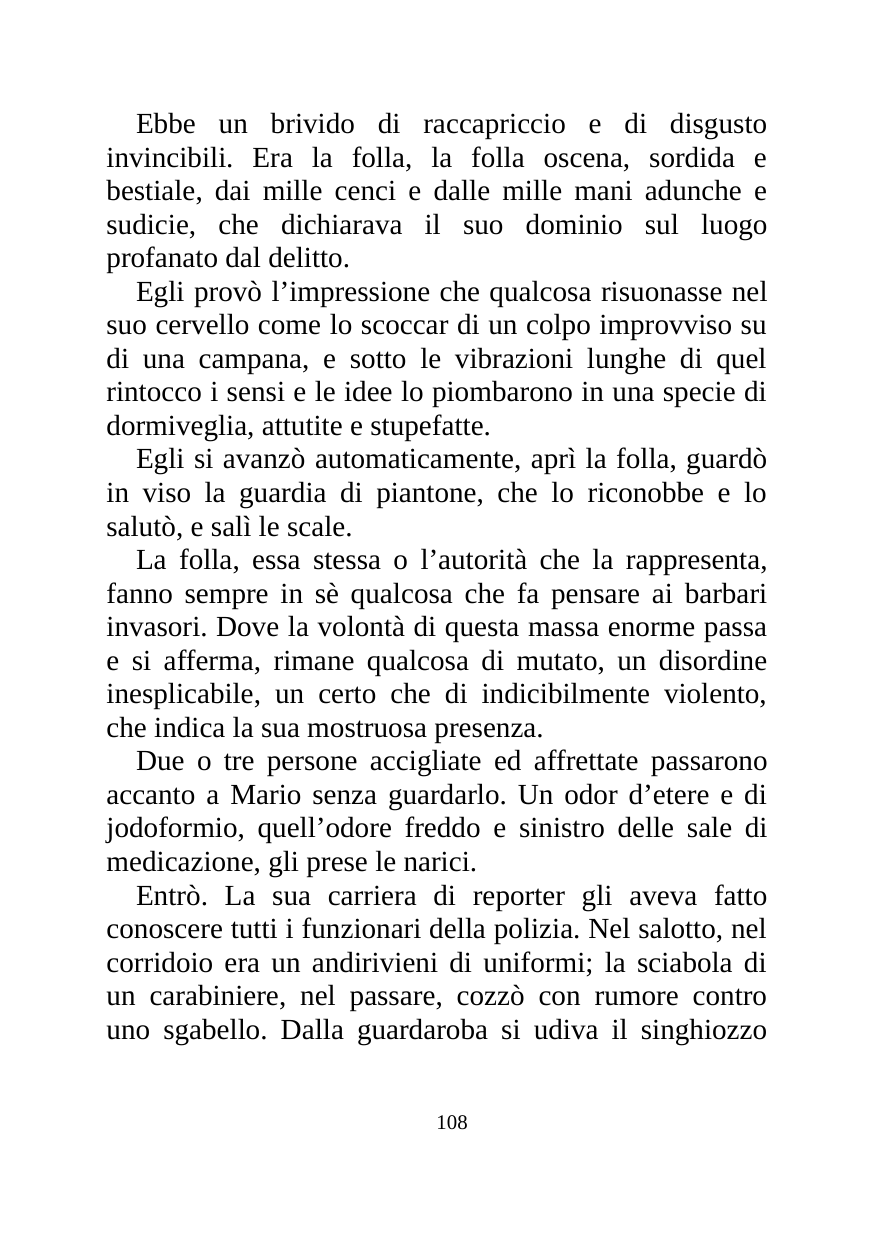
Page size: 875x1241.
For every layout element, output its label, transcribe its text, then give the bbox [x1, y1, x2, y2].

text La folla, essa stessa o l’autorità che la rappresenta, fanno sempre in sè qualcosa che fa pensare ai barbari invasori. Dove la volontà di questa massa enorme passa e si afferma, rimane qualcosa di mutato, un disordine inesplicabile, un certo che di indicibilmente violento, che indica la sua mostruosa presenza. [106, 542, 768, 743]
text Entrò. La sua carriera di reporter gli aveva fatto conoscere tutti i funzionari della polizia. Nel salotto, nel corridoio era un andirivieni di uniformi; la sciabola di un carabiniere, nel passare, cozzò con rumore contro uno sgabello. Dalla guardaroba si udiva il singhiozzo [106, 878, 768, 1045]
text Egli provò l’impressione che qualcosa risuonasse nel suo cervello come lo scoccar di un colpo improvviso su di una campana, e sotto le vibrazioni lunghe di quel rintocco i sensi e le idee lo piombarono in una specie di dormiveglia, attutite e stupefatte. [106, 274, 768, 442]
text Due o tre persone accigliate ed affrettate passarono accanto a Mario senza guardarlo. Un odor d’etere e di jodoformio, quell’odore freddo e sinistro delle sale di medicazione, gli prese le narici. [106, 743, 768, 878]
text Ebbe un brivido di raccapriccio e di disgusto invincibili. Era la folla, la folla oscena, sordida e bestiale, dai mille cenci e dalle mille mani adunche e sudicie, che dichiarava il suo dominio sul luogo profanato dal delitto. [106, 106, 768, 274]
text Egli si avanzò automaticamente, aprì la folla, guardò in viso la guardia di piantone, che lo riconobbe e lo salutò, e salì le scale. [106, 442, 768, 542]
